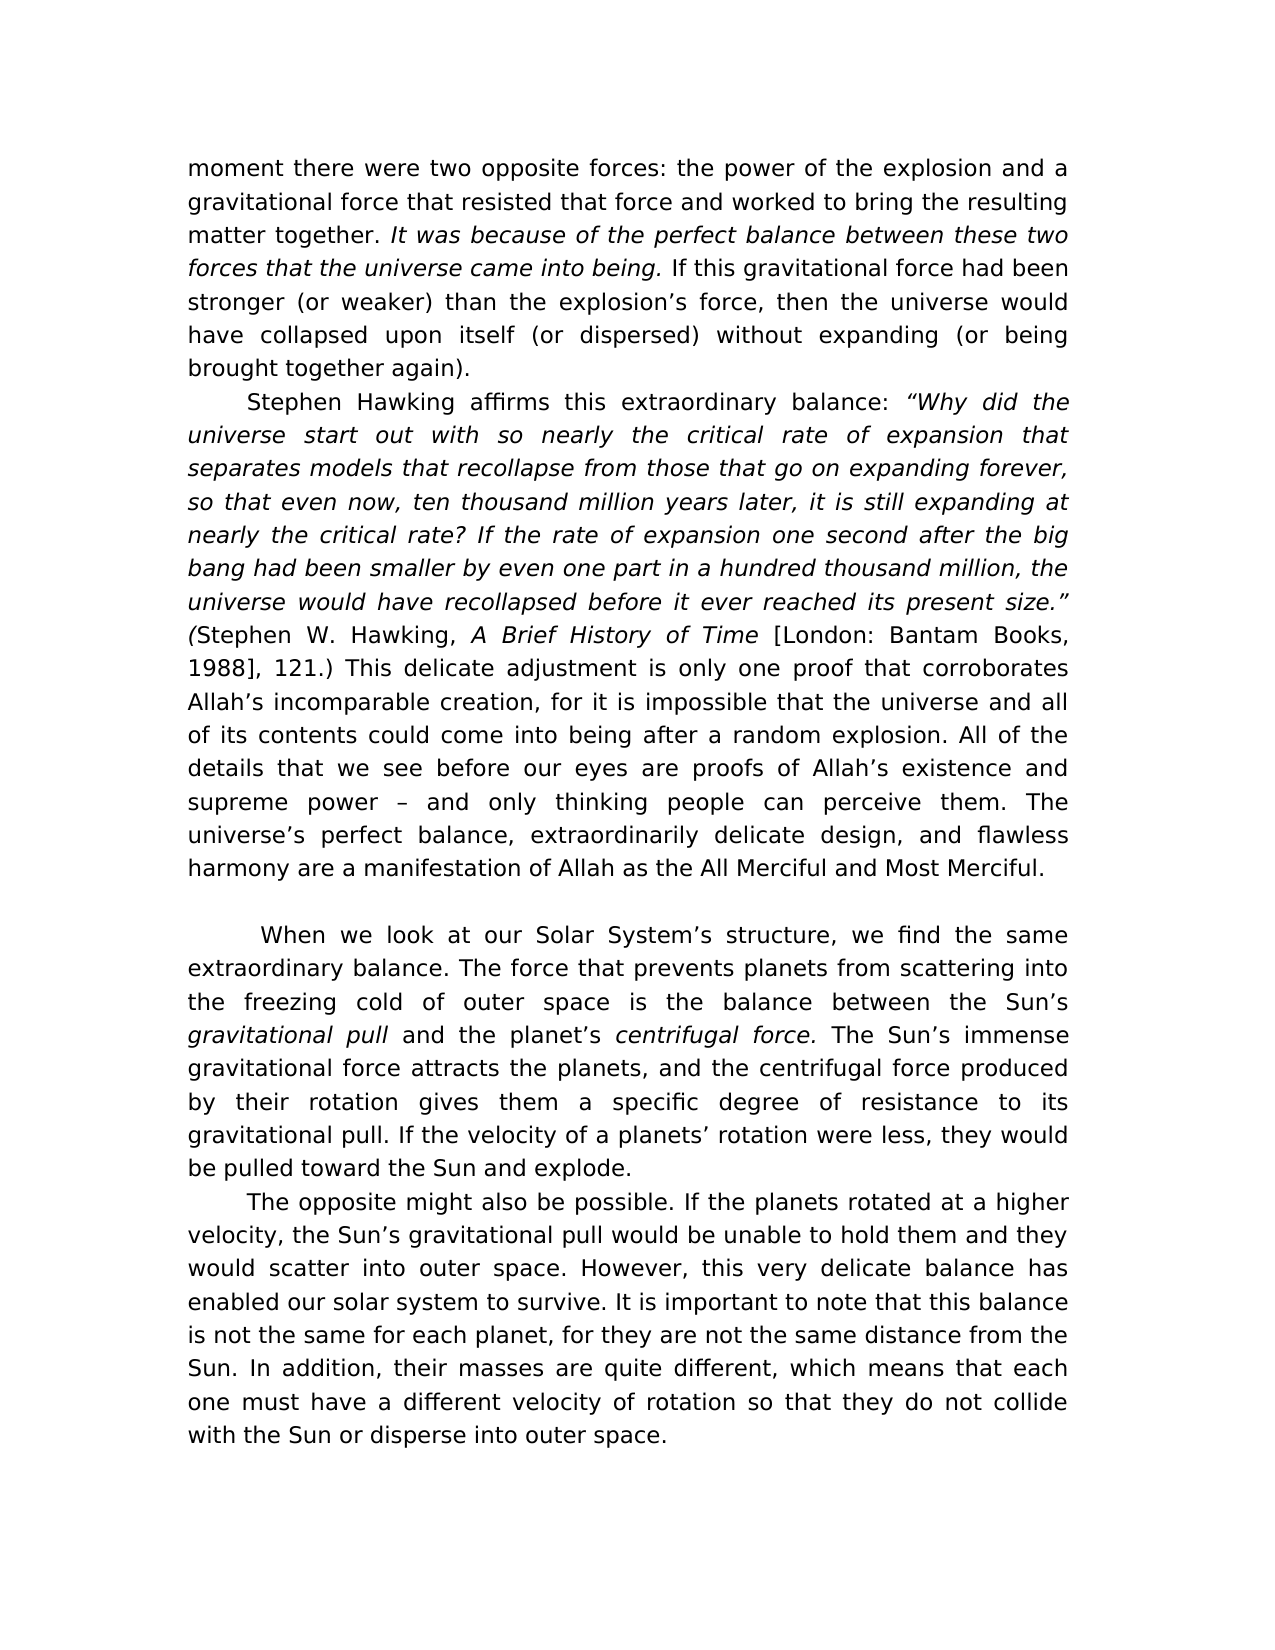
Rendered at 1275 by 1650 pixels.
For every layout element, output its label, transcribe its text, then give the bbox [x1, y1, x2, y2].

text The opposite might also be possible. If the planets rotated at a higher velocity, the Sun’s gravitational pull would be unable to hold them and they would scatter into outer space. However, this very delicate balance has enabled our solar system to survive. It is important to note that this balance is not the same for each planet, for they are not the same distance from the Sun. In addition, their masses are quite different, which means that each one must have a different velocity of rotation so that they do not collide with the Sun or disperse into outer space. [187, 1183, 1070, 1450]
text moment there were two opposite forces: the power of the explosion and a gravitational force that resisted that force and worked to bring the resulting matter together. It was because of the perfect balance between these two forces that the universe came into being. If this gravitational force had been stronger (or weaker) than the explosion’s force, then the universe would have collapsed upon itself (or dispersed) without expanding (or being brought together again). [187, 150, 1070, 383]
text When we look at our Solar System’s structure, we find the same extraordinary balance. The force that prevents planets from scattering into the freezing cold of outer space is the balance between the Sun’s gravitational pull and the planet’s centrifugal force. The Sun’s immense gravitational force attracts the planets, and the centrifugal force produced by their rotation gives them a specific degree of resistance to its gravitational pull. If the velocity of a planets’ rotation were less, they would be pulled toward the Sun and explode. [187, 917, 1070, 1183]
text Stephen Hawking affirms this extraordinary balance: “Why did the universe start out with so nearly the critical rate of expansion that separates models that recollapse from those that go on expanding forever, so that even now, ten thousand million years later, it is still expanding at nearly the critical rate? If the rate of expansion one second after the big bang had been smaller by even one part in a hundred thousand million, the universe would have recollapsed before it ever reached its present size.” (Stephen W. Hawking, A Brief History of Time [London: Bantam Books, 1988], 121.) This delicate adjustment is only one proof that corroborates Allah’s incomparable creation, for it is impossible that the universe and all of its contents could come into being after a random explosion. All of the details that we see before our eyes are proofs of Allah’s existence and supreme power – and only thinking people can perceive them. The universe’s perfect balance, extraordinarily delicate design, and flawless harmony are a manifestation of Allah as the All Merciful and Most Merciful. [187, 383, 1070, 883]
